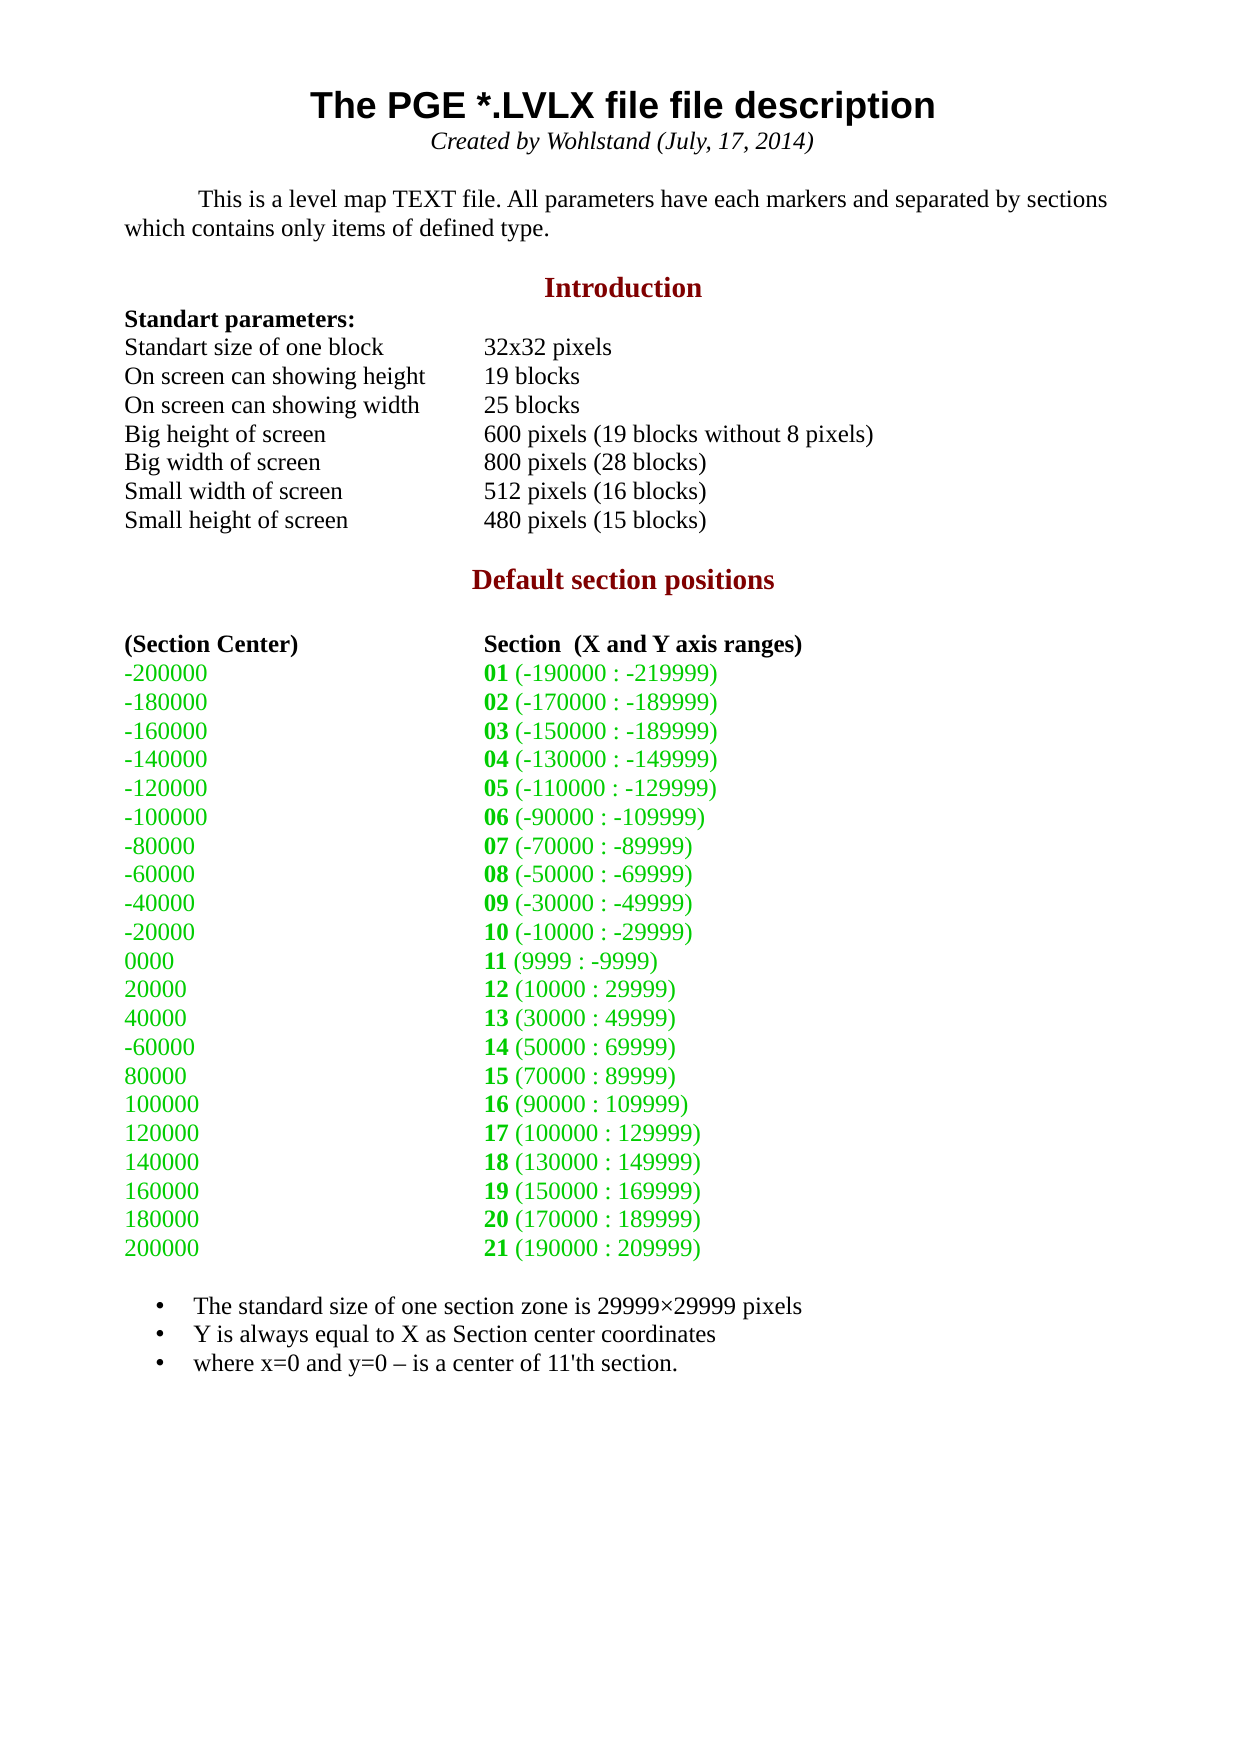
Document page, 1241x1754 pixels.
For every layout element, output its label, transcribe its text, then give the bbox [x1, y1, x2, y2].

text 140000 18 (130000 : 149999) [124, 1147, 1122, 1176]
text 40000 13 (30000 : 49999) [124, 1003, 1122, 1032]
text 80000 15 (70000 : 89999) [124, 1061, 1122, 1089]
text -120000 05 (-110000 : -129999) [124, 773, 1122, 802]
list The standard size of one section zone is 29999×29999 pixels [156, 1291, 1122, 1319]
text (Section Center) Section (X and Y axis ranges) [124, 629, 1122, 658]
text -40000 09 (-30000 : -49999) [124, 888, 1122, 917]
text -60000 08 (-50000 : -69999) [124, 859, 1122, 888]
list where x=0 and y=0 – is a center of 11'th section. [156, 1348, 1122, 1377]
list Y is always equal to X as Section center coordinates [156, 1319, 1122, 1348]
text -20000 10 (-10000 : -29999) [124, 917, 1122, 946]
text On screen can showing width 25 blocks [124, 390, 1122, 419]
text -80000 07 (-70000 : -89999) [124, 831, 1122, 859]
title The PGE *.LVLX file file description [124, 83, 1122, 126]
text Standart parameters: [124, 304, 1122, 332]
text -140000 04 (-130000 : -149999) [124, 744, 1122, 773]
text On screen can showing height 19 blocks [124, 361, 1122, 390]
text -60000 14 (50000 : 69999) [124, 1032, 1122, 1061]
text 100000 16 (90000 : 109999) [124, 1089, 1122, 1118]
text Small width of screen 512 pixels (16 blocks) [124, 476, 1122, 505]
text 20000 12 (10000 : 29999) [124, 974, 1122, 1003]
text -100000 06 (-90000 : -109999) [124, 802, 1122, 831]
text Big width of screen 800 pixels (28 blocks) [124, 447, 1122, 476]
text Default section positions [124, 562, 1122, 596]
text Big height of screen 600 pixels (19 blocks without 8 pixels) [124, 419, 1122, 447]
text 0000 11 (9999 : -9999) [124, 946, 1122, 974]
text 160000 19 (150000 : 169999) [124, 1176, 1122, 1204]
text -180000 02 (-170000 : -189999) [124, 687, 1122, 716]
text 120000 17 (100000 : 129999) [124, 1118, 1122, 1147]
text -160000 03 (-150000 : -189999) [124, 716, 1122, 744]
text This is a level map TEXT file. All parameters have each markers and separated by sections which contains only items of defined type. [124, 184, 1122, 241]
text Introduction [124, 270, 1122, 304]
text 180000 20 (170000 : 189999) [124, 1204, 1122, 1233]
text Small height of screen 480 pixels (15 blocks) [124, 505, 1122, 534]
text 200000 21 (190000 : 209999) [124, 1233, 1122, 1262]
text -200000 01 (-190000 : -219999) [124, 658, 1122, 687]
text Standart size of one block 32x32 pixels [124, 332, 1122, 361]
text Created by Wohlstand (July, 17, 2014) [124, 126, 1122, 155]
